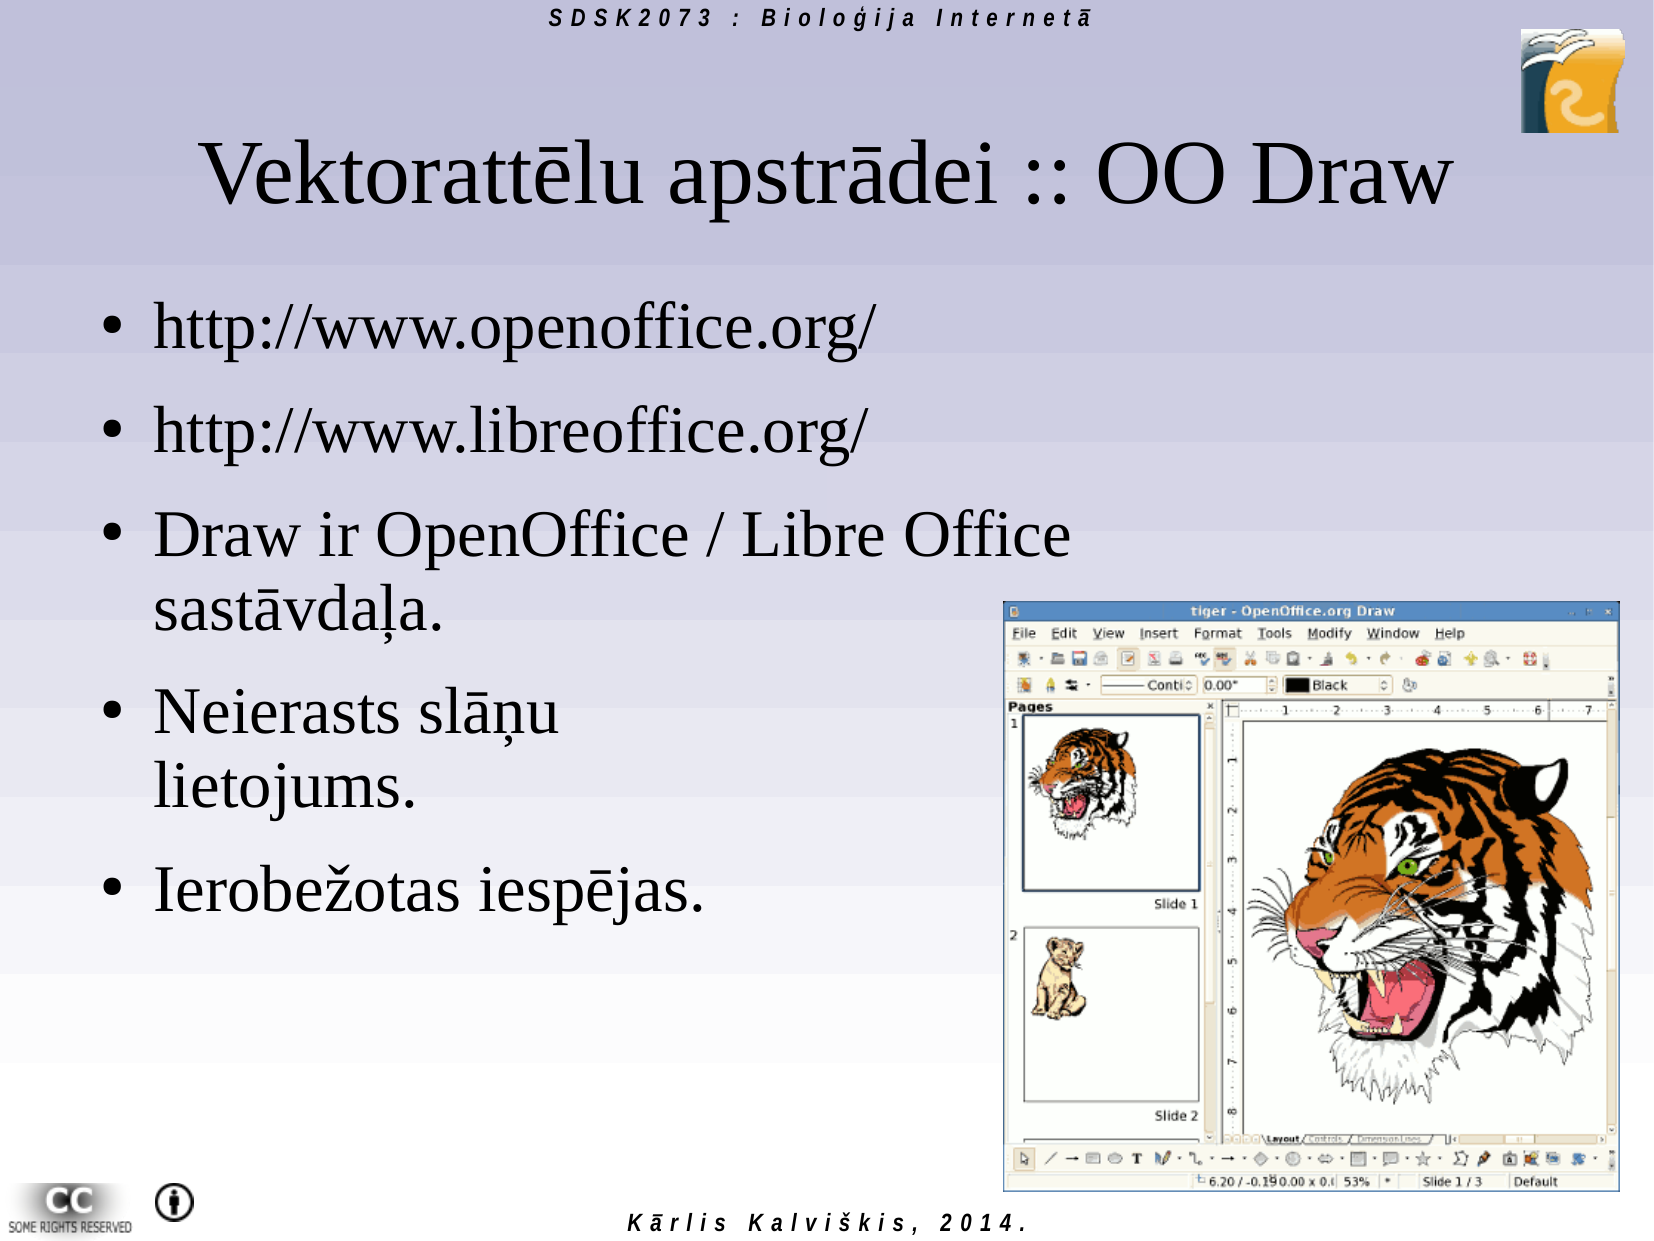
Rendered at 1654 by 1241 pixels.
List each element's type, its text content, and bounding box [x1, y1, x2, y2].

title Vektorattēlu apstrādei :: OO Draw [29, 49, 1625, 296]
list http://www.openoffice.org/ http://www.libreoffice.org/ Draw ir OpenOffice / Libre Office sastāvdaļa. Neierasts slāņu lietojums. Ierobežotas iespējas. [82, 289, 1571, 1113]
picture [0, 0, 1654, 1241]
